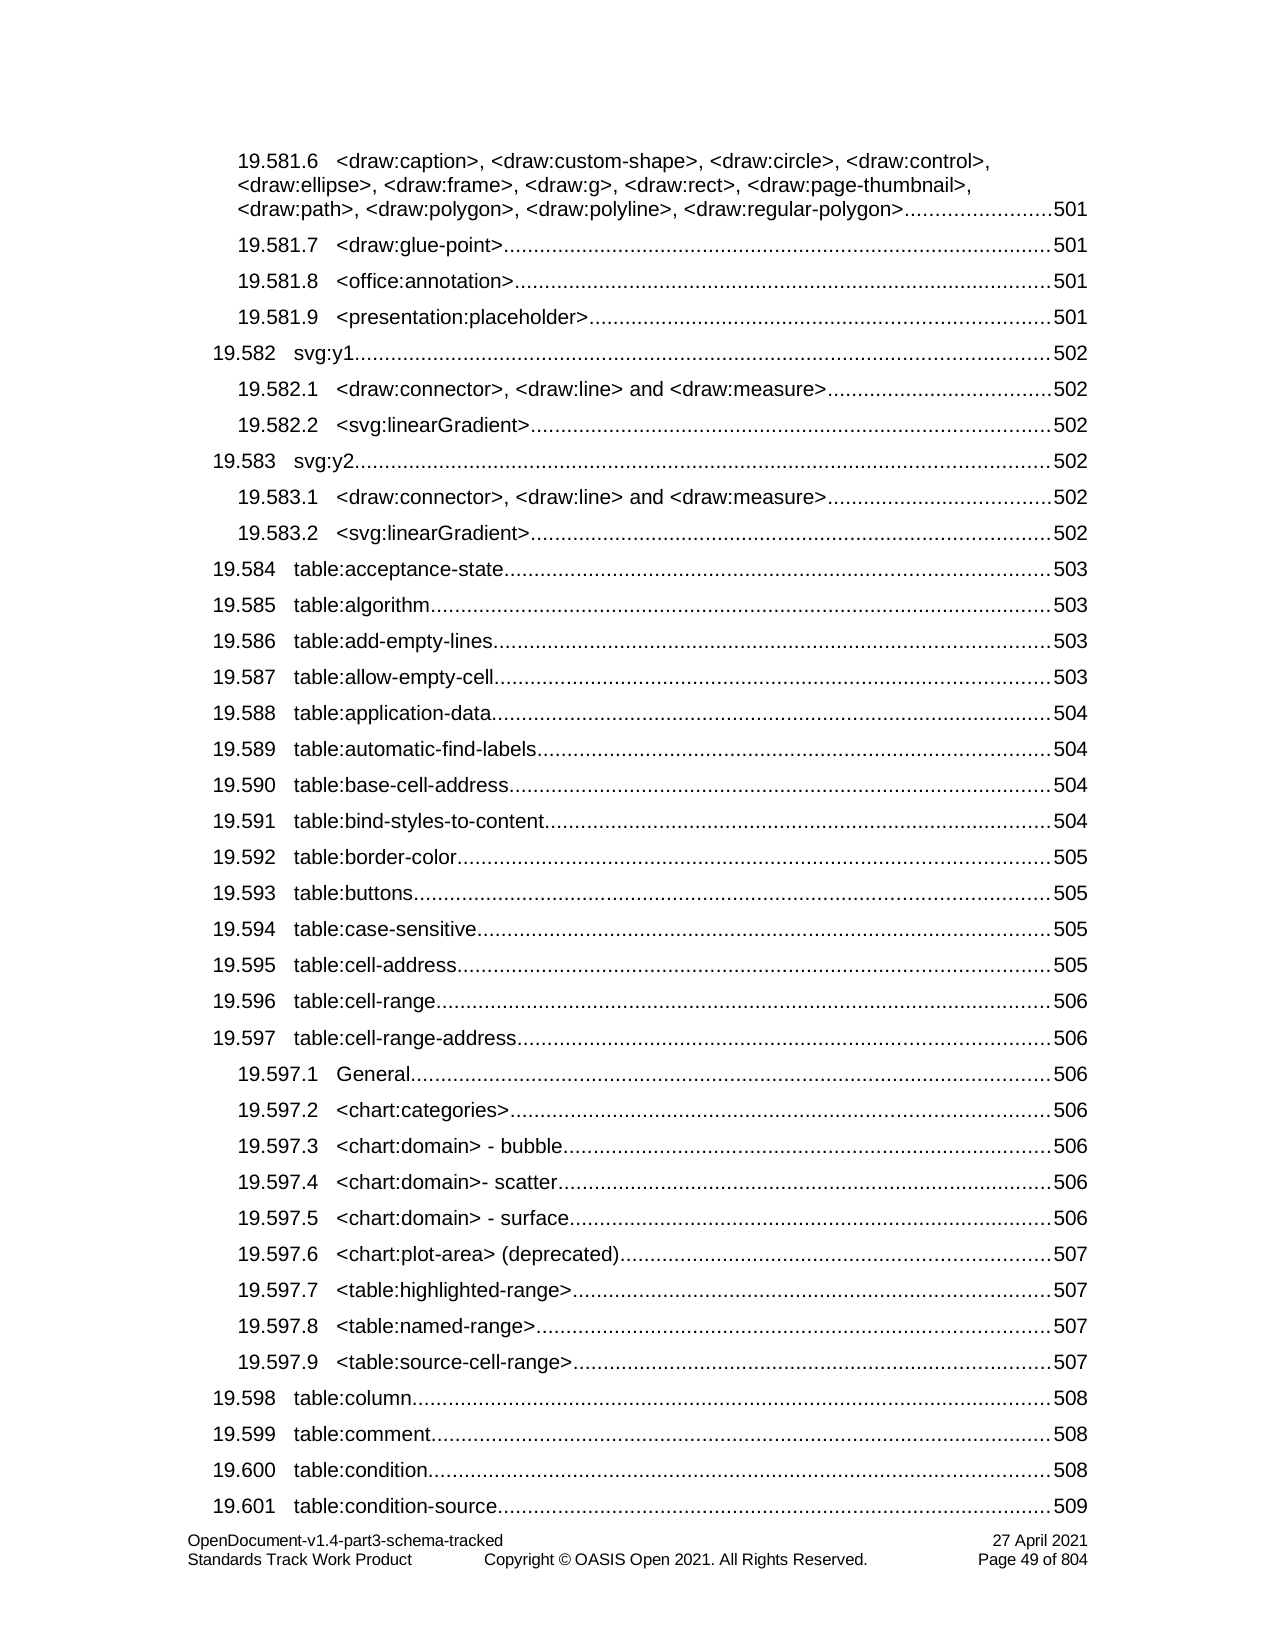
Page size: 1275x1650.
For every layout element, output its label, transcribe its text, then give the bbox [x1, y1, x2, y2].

text 19.599 table:comment 508 [212, 1422, 1088, 1446]
text 19.597 table:cell-range-address 506 [212, 1026, 1088, 1049]
text 19.588 table:application-data 504 [212, 702, 1088, 725]
text 19.597.2 <chart:categories> 506 [237, 1098, 1088, 1122]
text 19.587 table:allow-empty-cell 503 [212, 666, 1088, 689]
text 19.598 table:column 508 [212, 1386, 1088, 1410]
text 19.592 table:border-color 505 [212, 846, 1088, 869]
text 19.594 table:case-sensitive 505 [212, 918, 1088, 941]
text 19.583.2 <svg:linearGradient> 502 [237, 521, 1088, 545]
text 19.581.6 <draw:caption>, <draw:custom-shape>, <draw:circle>, <draw:control>, <draw:ellipse>, <draw:frame>, <draw:g>, <draw:rect>, <draw:page-thumbnail>, <draw:path>, <draw:polygon>, <draw:polyline>, <draw:regular-polygon> 501 [237, 150, 1088, 221]
text 19.586 table:add-empty-lines 503 [212, 629, 1088, 653]
text 19.595 table:cell-address 505 [212, 954, 1088, 977]
text 19.590 table:base-cell-address 504 [212, 774, 1088, 797]
text 19.581.7 <draw:glue-point> 501 [237, 233, 1088, 257]
text 19.584 table:acceptance-state 503 [212, 557, 1088, 581]
text 19.583 svg:y2 502 [212, 449, 1088, 473]
text 19.582.1 <draw:connector>, <draw:line> and <draw:measure> 502 [237, 377, 1088, 401]
text 19.597.1 General 506 [237, 1062, 1088, 1086]
text 19.591 table:bind-styles-to-content 504 [212, 810, 1088, 833]
text 19.581.8 <office:annotation> 501 [237, 269, 1088, 293]
text 19.596 table:cell-range 506 [212, 990, 1088, 1013]
text 19.593 table:buttons 505 [212, 882, 1088, 905]
text 19.600 table:condition 508 [212, 1458, 1088, 1482]
text 19.601 table:condition-source 509 [212, 1494, 1088, 1518]
text 19.597.5 <chart:domain> - surface 506 [237, 1206, 1088, 1230]
text 19.597.8 <table:named-range> 507 [237, 1314, 1088, 1338]
text 19.582.2 <svg:linearGradient> 502 [237, 413, 1088, 437]
text 19.585 table:algorithm 503 [212, 593, 1088, 617]
text 19.583.1 <draw:connector>, <draw:line> and <draw:measure> 502 [237, 485, 1088, 509]
text 19.589 table:automatic-find-labels 504 [212, 738, 1088, 761]
text 19.597.7 <table:highlighted-range> 507 [237, 1278, 1088, 1302]
text 19.597.9 <table:source-cell-range> 507 [237, 1350, 1088, 1374]
text 19.597.3 <chart:domain> - bubble 506 [237, 1134, 1088, 1158]
text 19.597.4 <chart:domain>- scatter 506 [237, 1170, 1088, 1194]
text 19.582 svg:y1 502 [212, 341, 1088, 365]
text 19.581.9 <presentation:placeholder> 501 [237, 305, 1088, 329]
text 19.597.6 <chart:plot-area> (deprecated) 507 [237, 1242, 1088, 1266]
